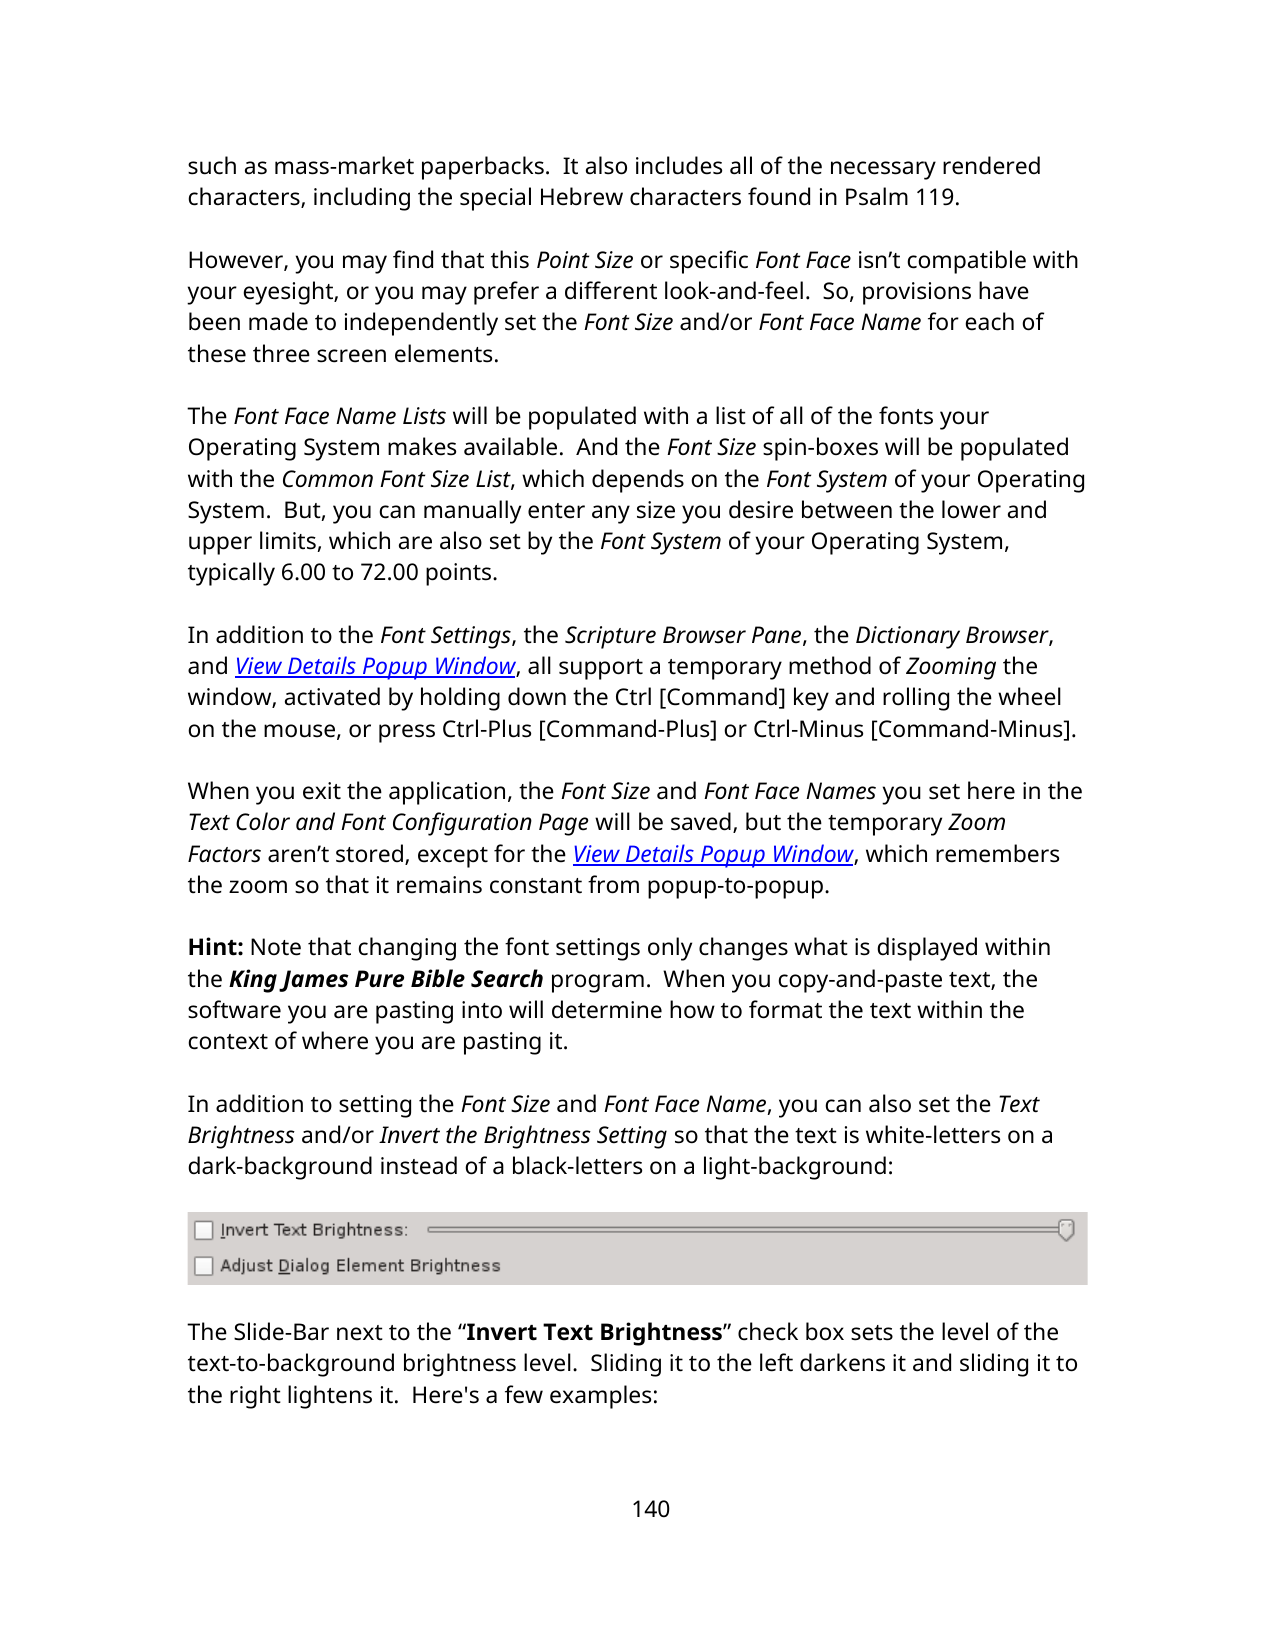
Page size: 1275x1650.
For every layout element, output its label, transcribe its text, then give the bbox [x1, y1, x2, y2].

text such as mass-market paperbacks. It also includes all of the necessary rendered characters, including the special Hebrew characters found in Psalm 119. [187, 150, 1087, 212]
text However, you may find that this Point Size or specific Font Face isn’t compatible with your eyesight, or you may prefer a different look-and-feel. So, provisions have been made to independently set the Font Size and/or Font Face Name for each of these three screen elements. [187, 244, 1087, 369]
text In addition to setting the Font Size and Font Face Name, you can also set the Text Brightness and/or Invert the Brightness Setting so that the text is white-letters on a dark-background instead of a black-letters on a light-background: [187, 1087, 1087, 1181]
text The Font Face Name Lists will be populated with a list of all of the fonts your Operating System makes available. And the Font Size spin-boxes will be populated with the Common Font Size List, which depends on the Font System of your Operating System. But, you can manually enter any size you desire between the lower and upper limits, which are also set by the Font System of your Operating System, typically 6.00 to 72.00 points. [187, 400, 1087, 587]
text When you exit the application, the Font Size and Font Face Names you set here in the Text Color and Font Configuration Page will be saved, but the temporary Zoom Factors aren’t stored, except for the View Details Popup Window, which remembers the zoom so that it remains constant from popup-to-popup. [187, 775, 1087, 900]
picture [187, 1212, 1088, 1285]
text In addition to the Font Settings, the Scripture Browser Pane, the Dictionary Browser, and View Details Popup Window, all support a temporary method of Zooming the window, activated by holding down the Ctrl [Command] key and rolling the wheel on the mouse, or press Ctrl-Plus [Command-Plus] or Ctrl-Minus [Command-Minus]. [187, 619, 1087, 744]
text The Slide-Bar next to the “Invert Text Brightness” check box sets the level of the text-to-background brightness level. Sliding it to the left darkens it and sliding it to the right lightens it. Here's a few examples: [187, 1316, 1087, 1410]
text Hint: Note that changing the font settings only changes what is displayed within the King James Pure Bible Search program. When you copy-and-paste text, the software you are pasting into will determine how to format the text within the context of where you are pasting it. [187, 931, 1087, 1056]
